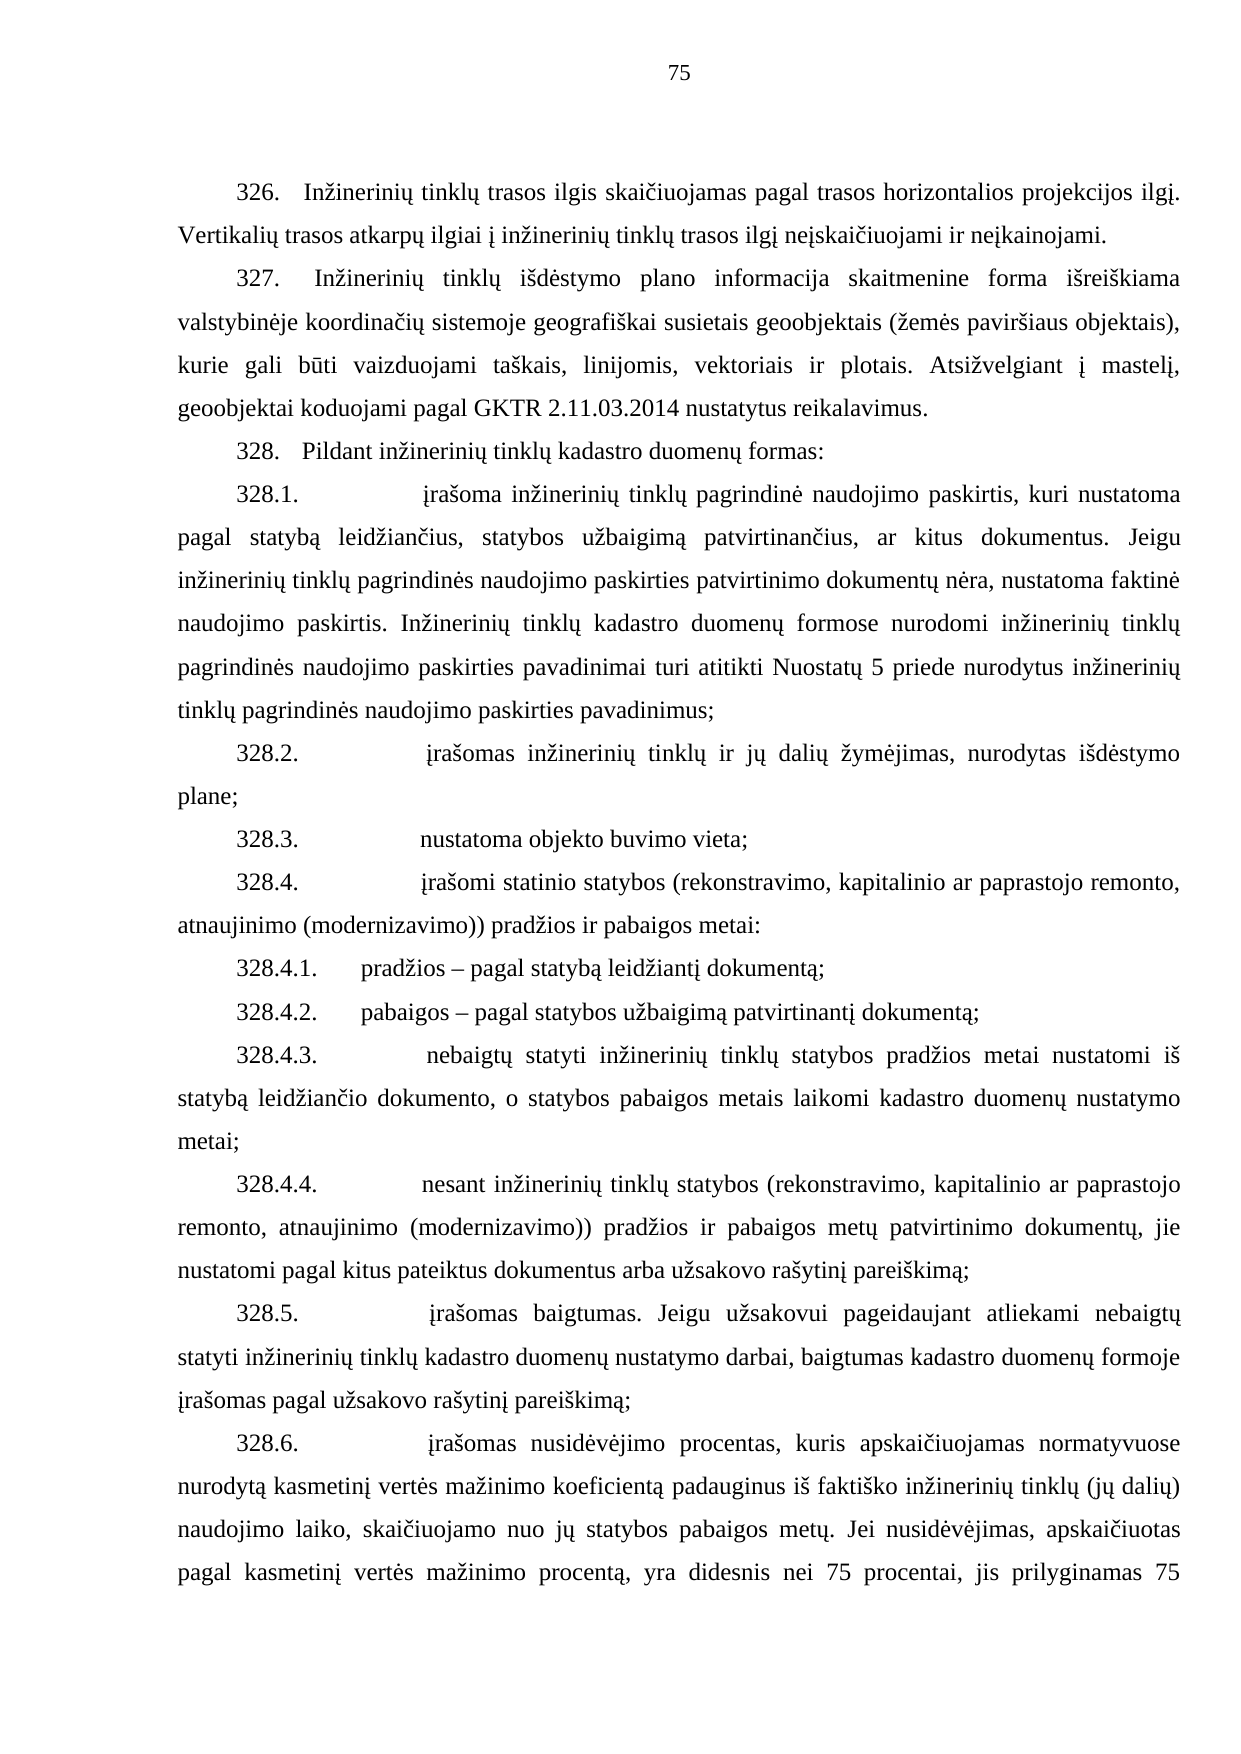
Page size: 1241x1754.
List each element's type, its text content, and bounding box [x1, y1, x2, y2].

text 328.4.1. pradžios – pagal statybą leidžiantį dokumentą; [236, 953, 1181, 982]
text 328.2. įrašomas inžinerinių tinklų ir jų dalių žymėjimas, nurodytas išdėstymo plane; [177, 738, 1181, 810]
text 328.4.3. nebaigtų statyti inžinerinių tinklų statybos pradžios metai nustatomi iš statybą leidžiančio dokumento, o statybos pabaigos metais laikomi kadastro duomenų nustatymo metai; [177, 1040, 1181, 1155]
text 328.6. įrašomas nusidėvėjimo procentas, kuris apskaičiuojamas normatyvuose nurodytą kasmetinį vertės mažinimo koeficientą padauginus iš faktiško inžinerinių tinklų (jų dalių) naudojimo laiko, skaičiuojamo nuo jų statybos pabaigos metų. Jei nusidėvėjimas, apskaičiuotas pagal kasmetinį vertės mažinimo procentą, yra didesnis nei 75 procentai, jis prilyginamas 75 [177, 1428, 1181, 1586]
text 328. Pildant inžinerinių tinklų kadastro duomenų formas: [177, 436, 1181, 465]
text 328.3. nustatoma objekto buvimo vieta; [177, 824, 1181, 853]
text 328.4.4. nesant inžinerinių tinklų statybos (rekonstravimo, kapitalinio ar paprastojo remonto, atnaujinimo (modernizavimo)) pradžios ir pabaigos metų patvirtinimo dokumentų, jie nustatomi pagal kitus pateiktus dokumentus arba užsakovo rašytinį pareiškimą; [177, 1169, 1181, 1284]
text 328.1. įrašoma inžinerinių tinklų pagrindinė naudojimo paskirtis, kuri nustatoma pagal statybą leidžiančius, statybos užbaigimą patvirtinančius, ar kitus dokumentus. Jeigu inžinerinių tinklų pagrindinės naudojimo paskirties patvirtinimo dokumentų nėra, nustatoma faktinė naudojimo paskirtis. Inžinerinių tinklų kadastro duomenų formose nurodomi inžinerinių tinklų pagrindinės naudojimo paskirties pavadinimai turi atitikti Nuostatų 5 priede nurodytus inžinerinių tinklų pagrindinės naudojimo paskirties pavadinimus; [177, 479, 1181, 723]
text 328.4.2. pabaigos – pagal statybos užbaigimą patvirtinantį dokumentą; [236, 997, 1181, 1025]
text 327. Inžinerinių tinklų išdėstymo plano informacija skaitmenine forma išreiškiama valstybinėje koordinačių sistemoje geografiškai susietais geoobjektais (žemės paviršiaus objektais), kurie gali būti vaizduojami taškais, linijomis, vektoriais ir plotais. Atsižvelgiant į mastelį, geoobjektai koduojami pagal GKTR 2.11.03.2014 nustatytus reikalavimus. [177, 263, 1181, 422]
text 328.5. įrašomas baigtumas. Jeigu užsakovui pageidaujant atliekami nebaigtų statyti inžinerinių tinklų kadastro duomenų nustatymo darbai, baigtumas kadastro duomenų formoje įrašomas pagal užsakovo rašytinį pareiškimą; [177, 1298, 1181, 1413]
text 328.4. įrašomi statinio statybos (rekonstravimo, kapitalinio ar paprastojo remonto, atnaujinimo (modernizavimo)) pradžios ir pabaigos metai: [177, 867, 1181, 939]
text 326. Inžinerinių tinklų trasos ilgis skaičiuojamas pagal trasos horizontalios projekcijos ilgį. Vertikalių trasos atkarpų ilgiai į inžinerinių tinklų trasos ilgį neįskaičiuojami ir neįkainojami. [177, 177, 1181, 249]
